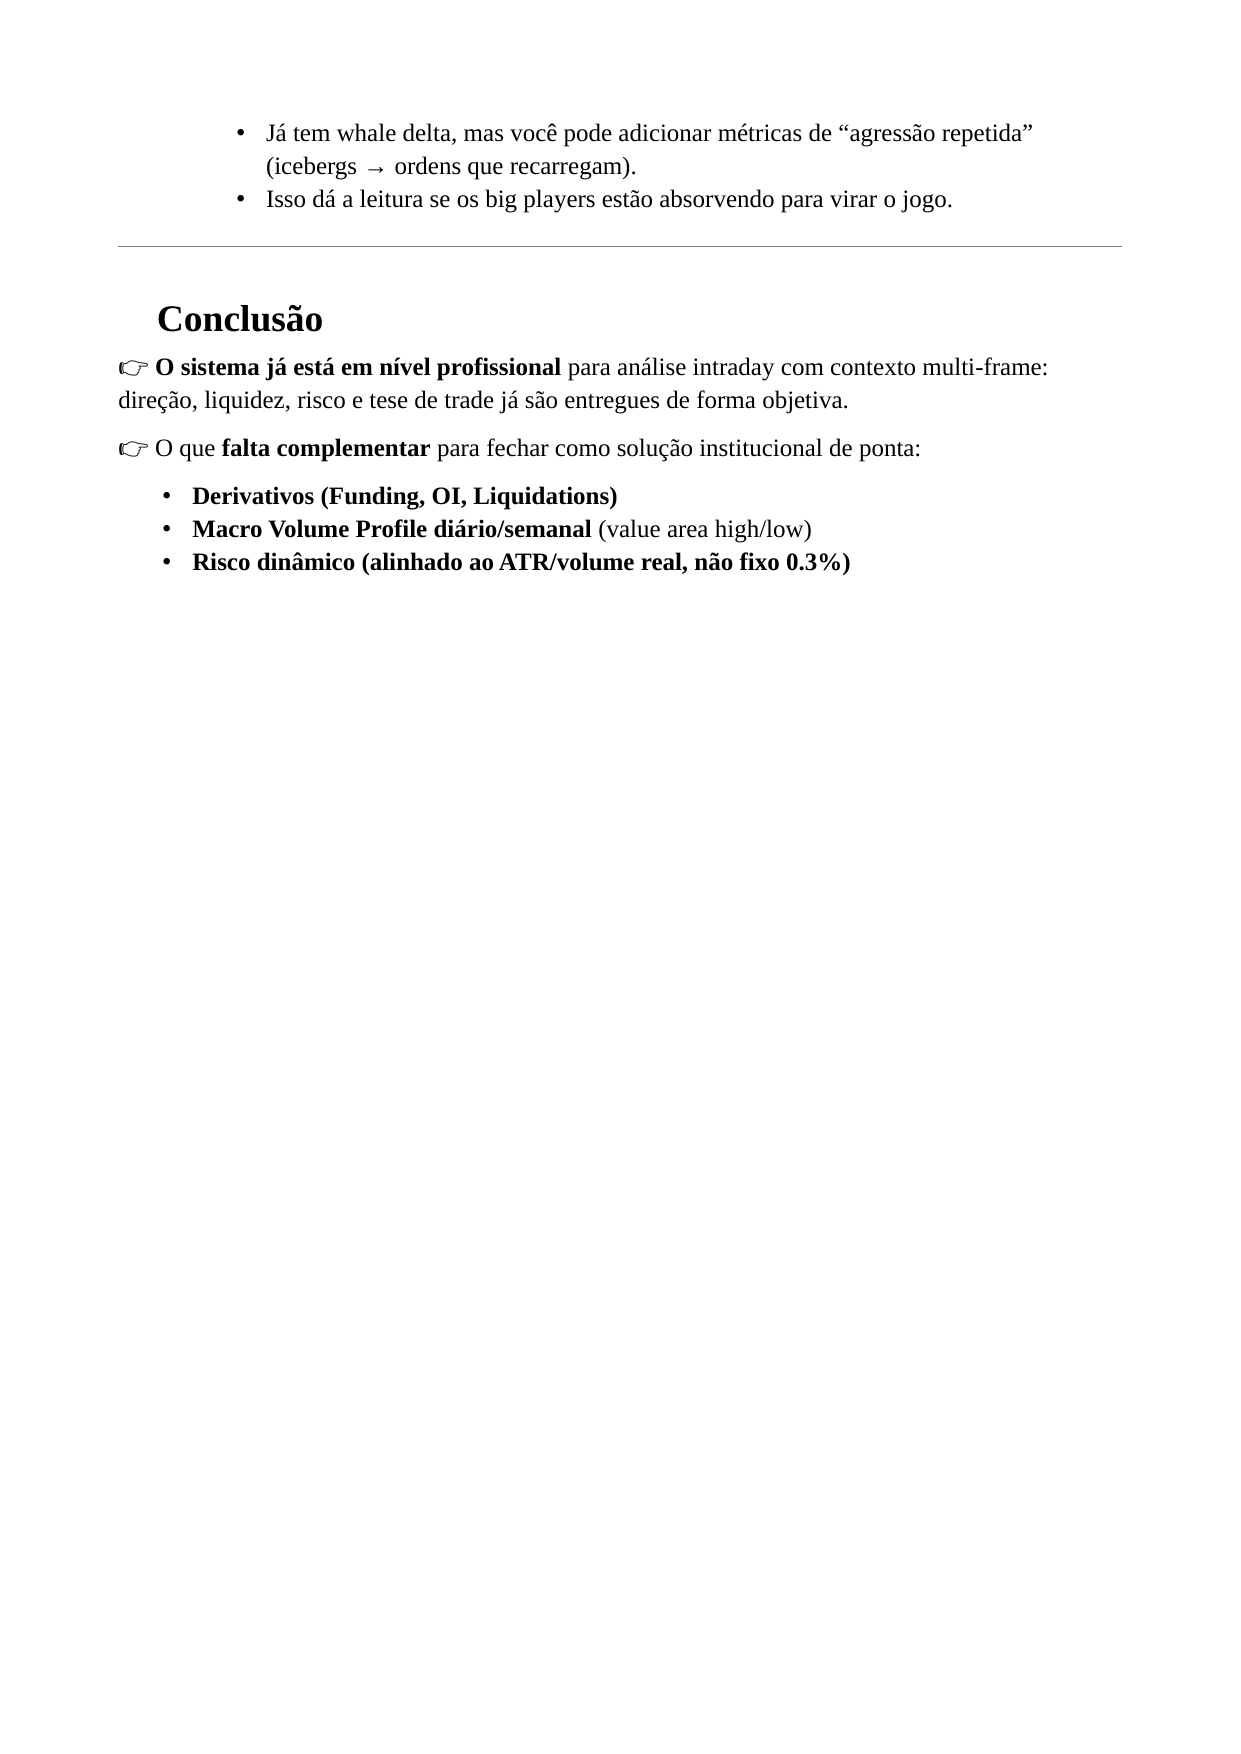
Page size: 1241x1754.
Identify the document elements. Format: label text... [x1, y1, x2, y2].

subtitle 🔎 Conclusão [118, 297, 1122, 340]
text 👉 O sistema já está em nível profissional para análise intraday com contexto multi-frame: direção, liquidez, risco e tese de trade já são entregues de forma objetiva. [118, 352, 1122, 414]
list Já tem whale delta, mas você pode adicionar métricas de “agressão repetida” (icebergs → ordens que recarregam). [236, 118, 1122, 180]
list Derivativos (Funding, OI, Liquidations) [162, 481, 1122, 509]
list Risco dinâmico (alinhado ao ATR/volume real, não fixo 0.3%) [162, 547, 1122, 576]
list Isso dá a leitura se os big players estão absorvendo para virar o jogo. [236, 184, 1122, 213]
text 👉 O que falta complementar para fechar como solução institucional de ponta: [118, 433, 1122, 462]
list Macro Volume Profile diário/semanal (value area high/low) [162, 514, 1122, 542]
